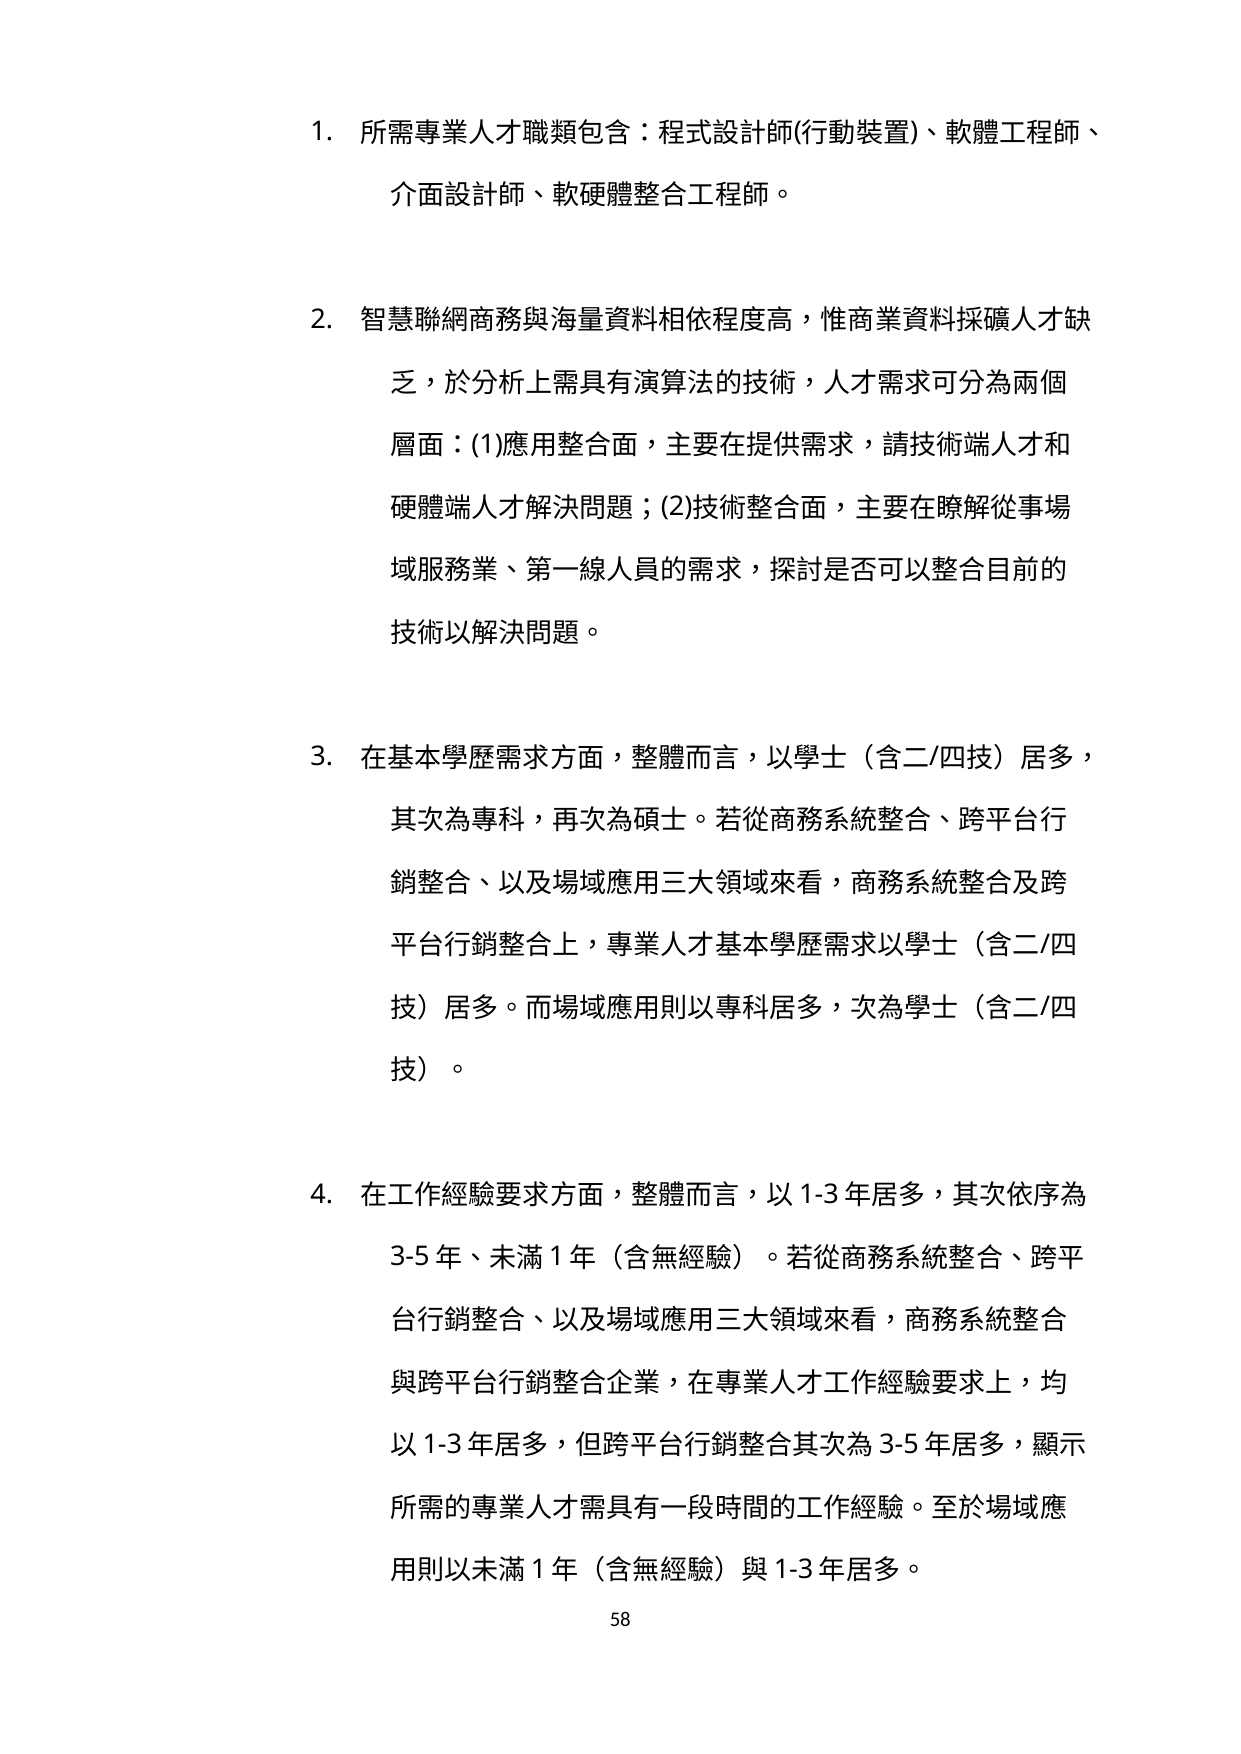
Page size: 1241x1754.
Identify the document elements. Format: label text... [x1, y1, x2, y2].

list 智慧聯網商務與海量資料相依程度高，惟商業資料採礦人才缺乏，於分析上需具有演算法的技術，人才需求可分為兩個層面：(1)應用整合面，主要在提供需求，請技術端人才和硬體端人才解決問題；(2)技術整合面，主要在瞭解從事場域服務業、第一線人員的需求，探討是否可以整合目前的技術以解決問題。 [310, 276, 1092, 651]
list 所需專業人才職類包含：程式設計師(行動裝置)、軟體工程師、介面設計師、軟硬體整合工程師。 [310, 89, 1092, 214]
list 在工作經驗要求方面，整體而言，以1-3年居多，其次依序為3-5年、未滿1年（含無經驗）。若從商務系統整合、跨平台行銷整合、以及場域應用三大領域來看，商務系統整合與跨平台行銷整合企業，在專業人才工作經驗要求上，均以1-3年居多，但跨平台行銷整合其次為3-5年居多，顯示所需的專業人才需具有一段時間的工作經驗。至於場域應用則以未滿1年（含無經驗）與1-3年居多。 [310, 1151, 1092, 1589]
list 在基本學歷需求方面，整體而言，以學士（含二/四技）居多，其次為專科，再次為碩士。若從商務系統整合、跨平台行銷整合、以及場域應用三大領域來看，商務系統整合及跨平台行銷整合上，專業人才基本學歷需求以學士（含二/四技）居多。而場域應用則以專科居多，次為學士（含二/四技）。 [310, 714, 1092, 1089]
